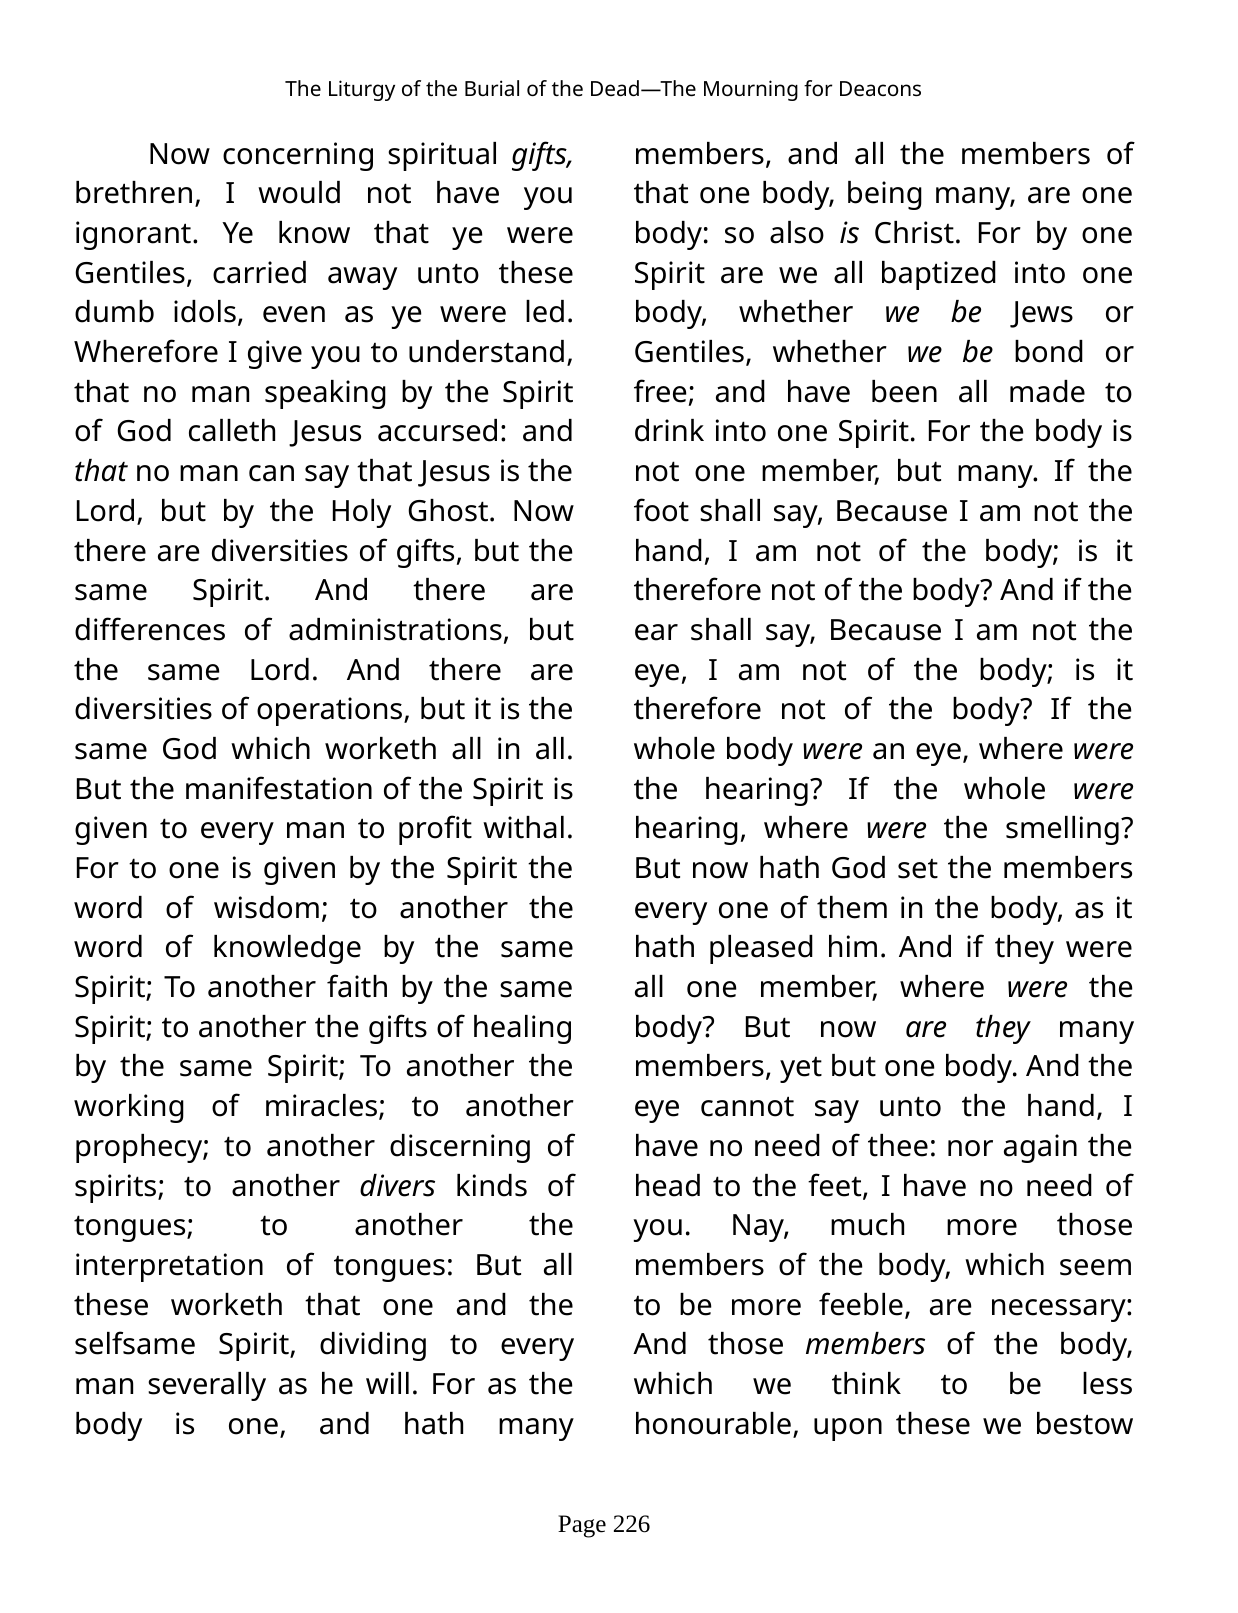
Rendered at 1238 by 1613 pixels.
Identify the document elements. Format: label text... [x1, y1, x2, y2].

text Now concerning spiritual gifts, brethren, I would not have you ignorant. Ye know that ye were Gentiles, carried away unto these dumb idols, even as ye were led. Wherefore I give you to understand, that no man speaking by the Spirit of God calleth Jesus accursed: and that no man can say that Jesus is the Lord, but by the Holy Ghost. Now there are diversities of gifts, but the same Spirit. And there are differences of administrations, but the same Lord. And there are diversities of operations, but it is the same God which worketh all in all. But the manifestation of the Spirit is given to every man to profit withal. For to one is given by the Spirit the word of wisdom; to another the word of knowledge by the same Spirit; To another faith by the same Spirit; to another the gifts of healing by the same Spirit; To another the working of miracles; to another prophecy; to another discerning of spirits; to another divers kinds of tongues; to another the interpretation of tongues: But all these worketh that one and the selfsame Spirit, dividing to every man severally as he will. For as the body is one, and hath many [74, 133, 574, 1443]
text members, and all the members of that one body, being many, are one body: so also is Christ. For by one Spirit are we all baptized into one body, whether we be Jews or Gentiles, whether we be bond or free; and have been all made to drink into one Spirit. For the body is not one member, but many. If the foot shall say, Because I am not the hand, I am not of the body; is it therefore not of the body? And if the ear shall say, Because I am not the eye, I am not of the body; is it therefore not of the body? If the whole body were an eye, where were the hearing? If the whole were hearing, where were the smelling? But now hath God set the members every one of them in the body, as it hath pleased him. And if they were all one member, where were the body? But now are they many members, yet but one body. And the eye cannot say unto the hand, I have no need of thee: nor again the head to the feet, I have no need of you. Nay, much more those members of the body, which seem to be more feeble, are necessary: And those members of the body, which we think to be less honourable, upon these we bestow [633, 133, 1134, 1443]
text The Liturgy of the Burial of the Dead—The Mourning for Deacons [72, 74, 1135, 102]
